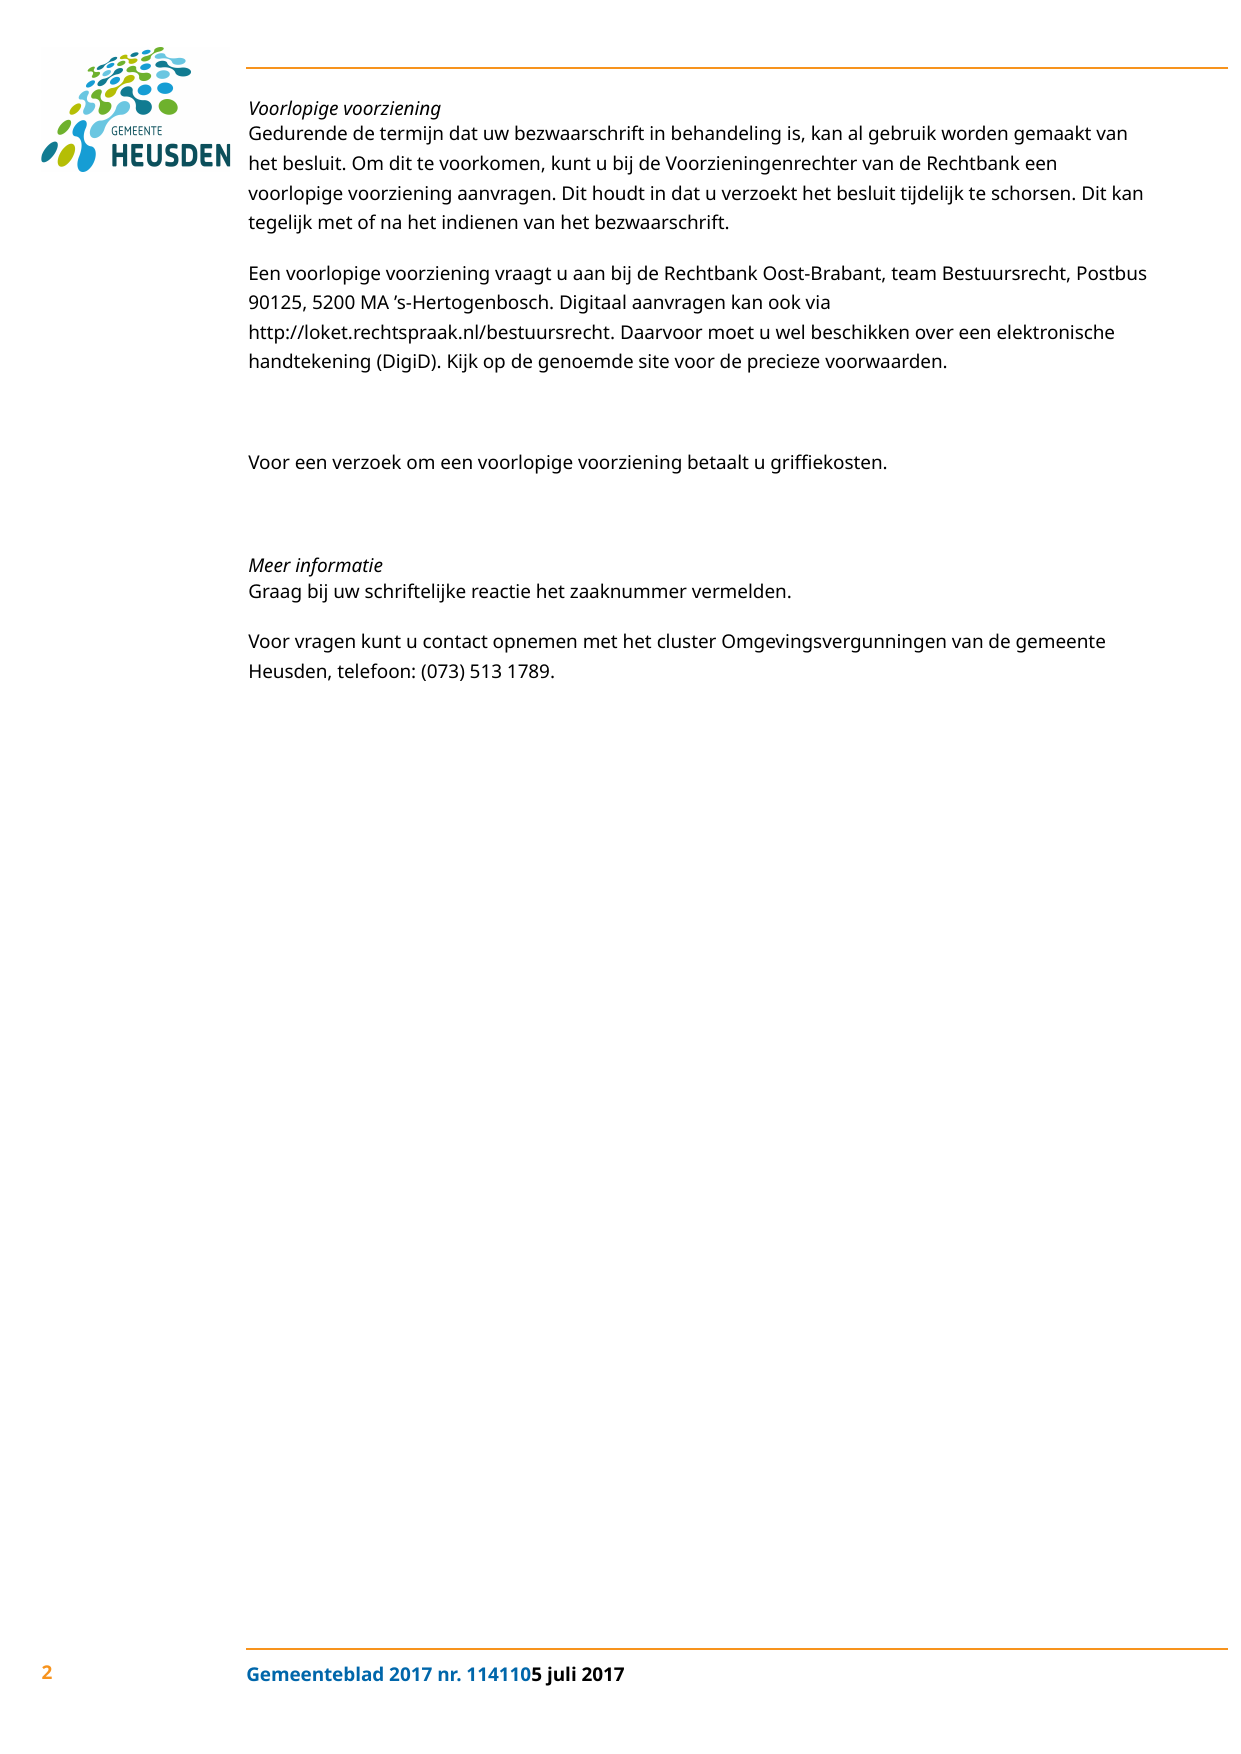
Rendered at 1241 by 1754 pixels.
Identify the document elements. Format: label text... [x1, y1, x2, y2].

text Een voorlopige voorziening vraagt u aan bij de Rechtbank Oost-Brabant, team Bestuursrecht, Postbus 90125, 5200 MA ’s-Hertogenbosch. Digitaal aanvragen kan ook via http://loket.rechtspraak.nl/bestuursrecht. Daarvoor moet u wel beschikken over een elektronische handtekening (DigiD). Kijk op de genoemde site voor de precieze voorwaarden. [248, 260, 1152, 374]
text Voor vragen kunt u contact opnemen met het cluster Omgevingsvergunningen van de gemeente Heusden, telefoon: (073) 513 1789. [248, 629, 1152, 684]
text Meer informatie [248, 552, 1152, 578]
text Graag bij uw schriftelijke reactie het zaaknummer vermelden. [248, 578, 1152, 604]
text Voorlopige voorziening [248, 95, 1152, 121]
text Gedurende de termijn dat uw bezwaarschrift in behandeling is, kan al gebruik worden gemaakt van het besluit. Om dit te voorkomen, kunt u bij de Voorzieningenrechter van de Rechtbank een voorlopige voorziening aanvragen. Dit houdt in dat u verzoekt het besluit tijdelijk te schorsen. Dit kan tegelijk met of na het indienen van het bezwaarschrift. [248, 121, 1152, 235]
text Voor een verzoek om een voorlopige voorziening betaalt u griffiekosten. [248, 449, 1152, 475]
picture [41, 47, 231, 172]
